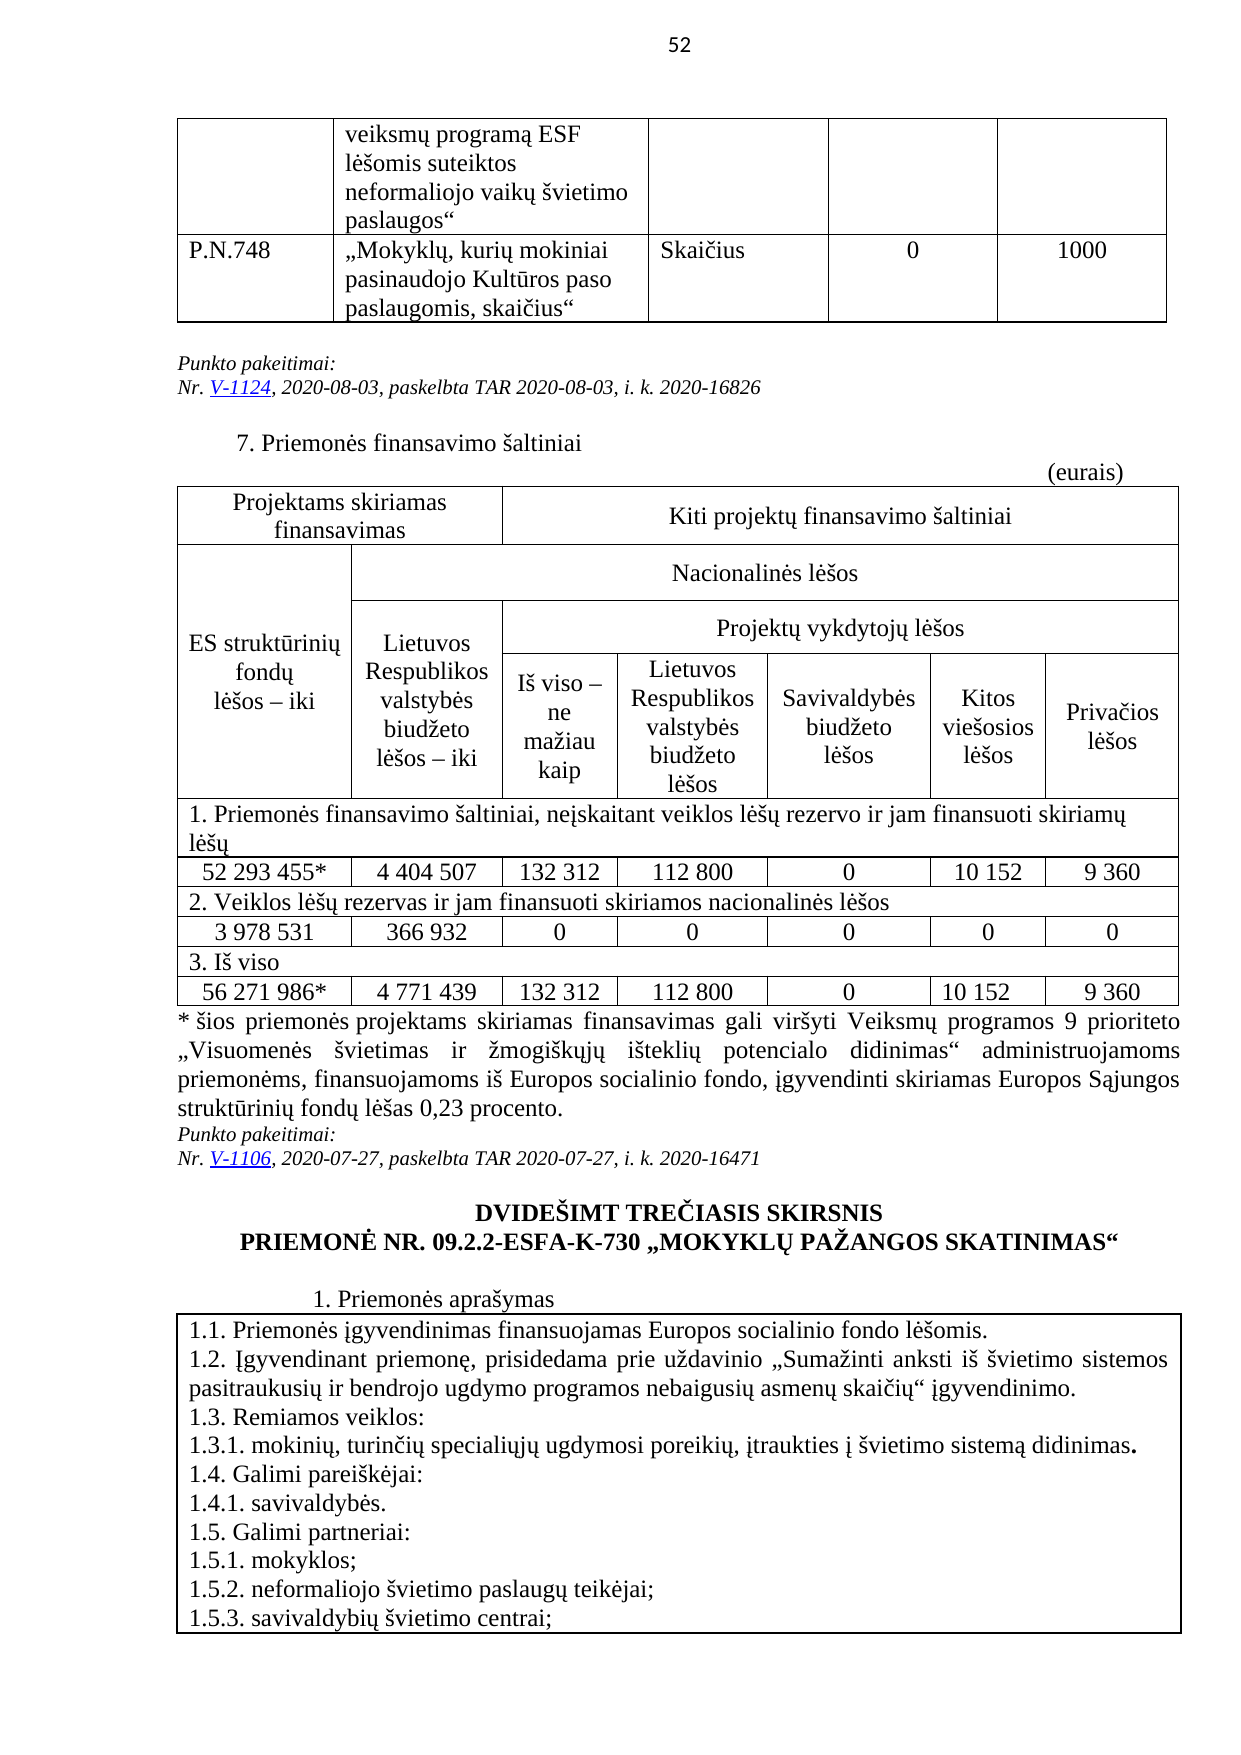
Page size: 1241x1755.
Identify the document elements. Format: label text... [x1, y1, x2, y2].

text 1. Priemonės aprašymas [177, 1284, 1181, 1313]
table_cell 0 [768, 858, 930, 886]
table_cell [649, 119, 828, 234]
table_cell 4 771 439 [352, 977, 502, 1005]
table_cell 0 [768, 977, 930, 1005]
table_cell 0 [829, 235, 997, 321]
table_cell [178, 119, 333, 234]
table_cell 0 [618, 917, 767, 946]
table_cell 9 360 [1046, 858, 1178, 886]
table_header Kiti projektų finansavimo šaltiniai [503, 487, 1178, 544]
table_header 1.1. Priemonės įgyvendinimas finansuojamas Europos socialinio fondo lėšomis. [178, 1315, 1180, 1344]
text (eurais) [1047, 457, 1181, 486]
text Nr. V-1124, 2020-08-03, paskelbta TAR 2020-08-03, i. k. 2020-16826 [177, 375, 1181, 399]
text Nr. V-1106, 2020-07-27, paskelbta TAR 2020-07-27, i. k. 2020-16471 [177, 1146, 1181, 1169]
table_cell 112 800 [618, 858, 767, 886]
table_cell 0 [931, 917, 1045, 946]
table_cell 4 404 507 [352, 858, 502, 886]
table_cell Savivaldybės biudžeto lėšos [768, 654, 930, 798]
table_cell 1.2. Įgyvendinant priemonę, prisidedama prie uždavinio „Sumažinti anksti iš švietimo sistemos pasitraukusių ir bendrojo ugdymo programos nebaigusių asmenų skaičių“ įgyvendinimo. [178, 1344, 1180, 1402]
table_cell Lietuvos Respublikos valstybės biudžeto lėšos – iki [352, 601, 502, 798]
text PRIEMONĖ NR. 09.2.2-ESFA-K-730 „MOKYKLŲ PAŽANGOS SKATINIMAS“ [177, 1227, 1181, 1256]
table_cell 132 312 [503, 977, 617, 1005]
table_cell 3 978 531 [178, 917, 351, 946]
table_cell 0 [768, 917, 930, 946]
table_cell 1000 [998, 235, 1166, 321]
text * šios priemonės projektams skiriamas finansavimas gali viršyti Veiksmų programos 9 prioriteto „Visuomenės švietimas ir žmogiškųjų išteklių potencialo didinimas“ administruojamoms priemonėms, finansuojamoms iš Europos socialinio fondo, įgyvendinti skiriamas Europos Sąjungos struktūrinių fondų lėšas 0,23 procento. [177, 1006, 1181, 1121]
table_cell P.N.748 [178, 235, 333, 321]
table_cell Projektų vykdytojų lėšos [503, 601, 1178, 653]
table_cell [998, 119, 1166, 234]
table_cell „Mokyklų, kurių mokiniai pasinaudojo Kultūros paso paslaugomis, skaičius“ [334, 235, 648, 321]
text DVIDEŠIMT TREČIASIS SKIRSNIS [177, 1198, 1181, 1227]
table_cell Privačios lėšos [1046, 654, 1178, 798]
table_cell 132 312 [503, 858, 617, 886]
table_cell Nacionalinės lėšos [352, 545, 1178, 600]
table_header Projektams skiriamas finansavimas [178, 487, 502, 544]
table_cell 52 293 455* [178, 858, 351, 886]
table_cell 0 [1046, 917, 1178, 946]
table_cell 1.5. Galimi partneriai: 1.5.1. mokyklos; 1.5.2. neformaliojo švietimo paslaugų teikėjai; 1.5.3. savivaldybių švietimo centrai; [178, 1517, 1180, 1632]
table_cell 0 [503, 917, 617, 946]
table_cell 56 271 986* [178, 977, 351, 1005]
table_cell Lietuvos Respublikos valstybės biudžeto lėšos [618, 654, 767, 798]
table_cell Iš viso – ne mažiau kaip [503, 654, 617, 798]
table_cell 9 360 [1046, 977, 1178, 1005]
table_cell 2. Veiklos lėšų rezervas ir jam finansuoti skiriamos nacionalinės lėšos [178, 887, 1178, 916]
text 7. Priemonės finansavimo šaltiniai [177, 428, 1181, 457]
table_cell 10 152 [931, 977, 1045, 1005]
table_cell 112 800 [618, 977, 767, 1005]
table_cell Kitos viešosios lėšos [931, 654, 1045, 798]
text Punkto pakeitimai: [177, 1121, 1181, 1146]
table_cell 1.4. Galimi pareiškėjai: 1.4.1. savivaldybės. [178, 1459, 1180, 1517]
table_cell [829, 119, 997, 234]
table_cell 1.3. Remiamos veiklos: 1.3.1. mokinių, turinčių specialiųjų ugdymosi poreikių, įtraukties į švietimo sistemą didinimas. [178, 1402, 1180, 1459]
text Punkto pakeitimai: [177, 351, 1181, 375]
table_cell veiksmų programą ESF lėšomis suteiktos neformaliojo vaikų švietimo paslaugos“ [334, 119, 648, 234]
table_cell Skaičius [649, 235, 828, 321]
table_cell 3. Iš viso [178, 947, 1178, 976]
table_cell 10 152 [931, 858, 1045, 886]
table_cell ES struktūrinių fondų lėšos – iki [178, 545, 351, 798]
table_cell 1. Priemonės finansavimo šaltiniai, neįskaitant veiklos lėšų rezervo ir jam finansuoti skiriamų lėšų [178, 799, 1178, 856]
table_cell 366 932 [352, 917, 502, 946]
